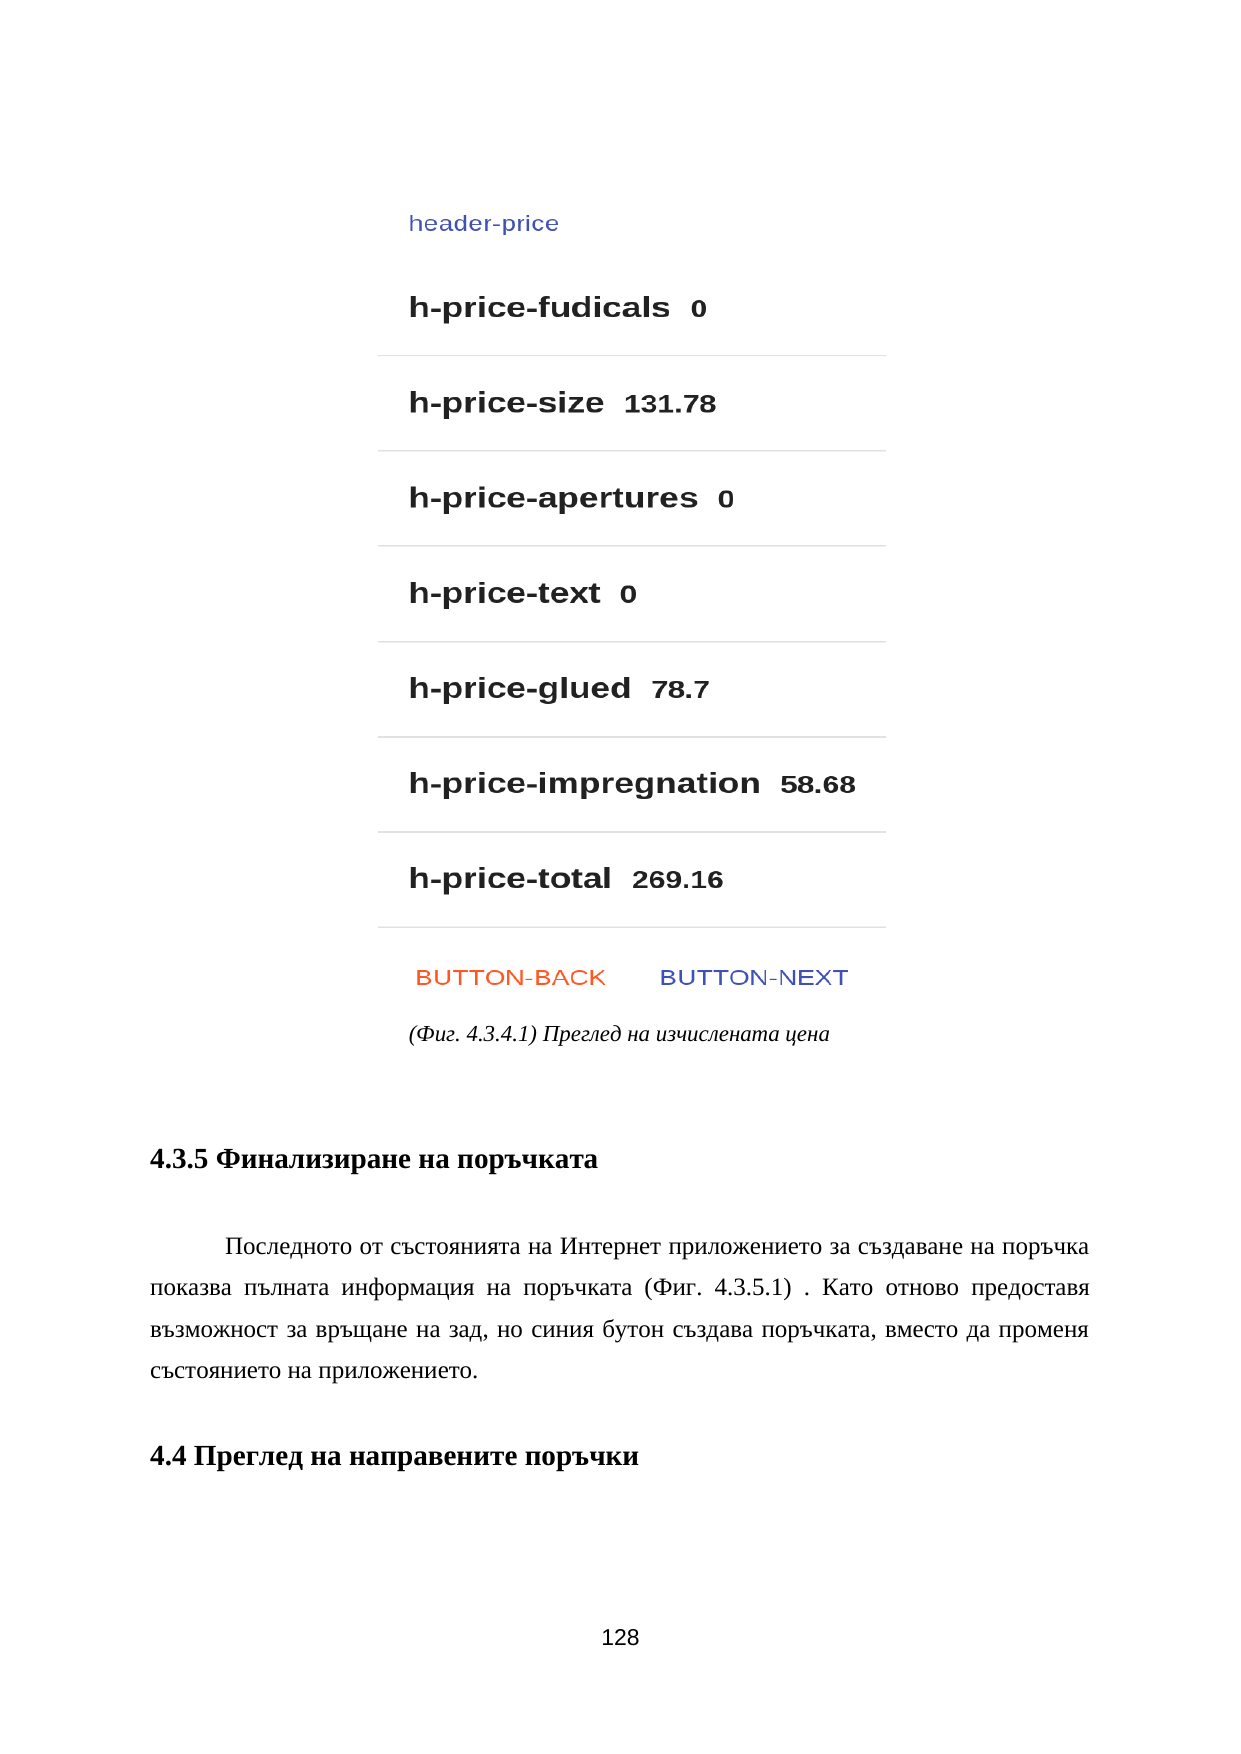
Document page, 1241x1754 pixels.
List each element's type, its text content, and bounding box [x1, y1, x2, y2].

text 4.3.5 Финализиране на поръчката [150, 1142, 1091, 1174]
text 4.4 Преглед на направените поръчки [150, 1440, 1091, 1472]
text Последното от състоянията на Интернет приложението за създаване на поръчка показва пълната информация на поръчката (Фиг. 4.3.5.1) . Като отново предоставя възможност за връщане на зад, но синия бутон създава поръчката, вместо да променя състоянието на приложението. [150, 1232, 1091, 1384]
picture [281, 210, 959, 990]
text (Фиг. 4.3.4.1) Преглед на изчислената цена [150, 1021, 1091, 1046]
